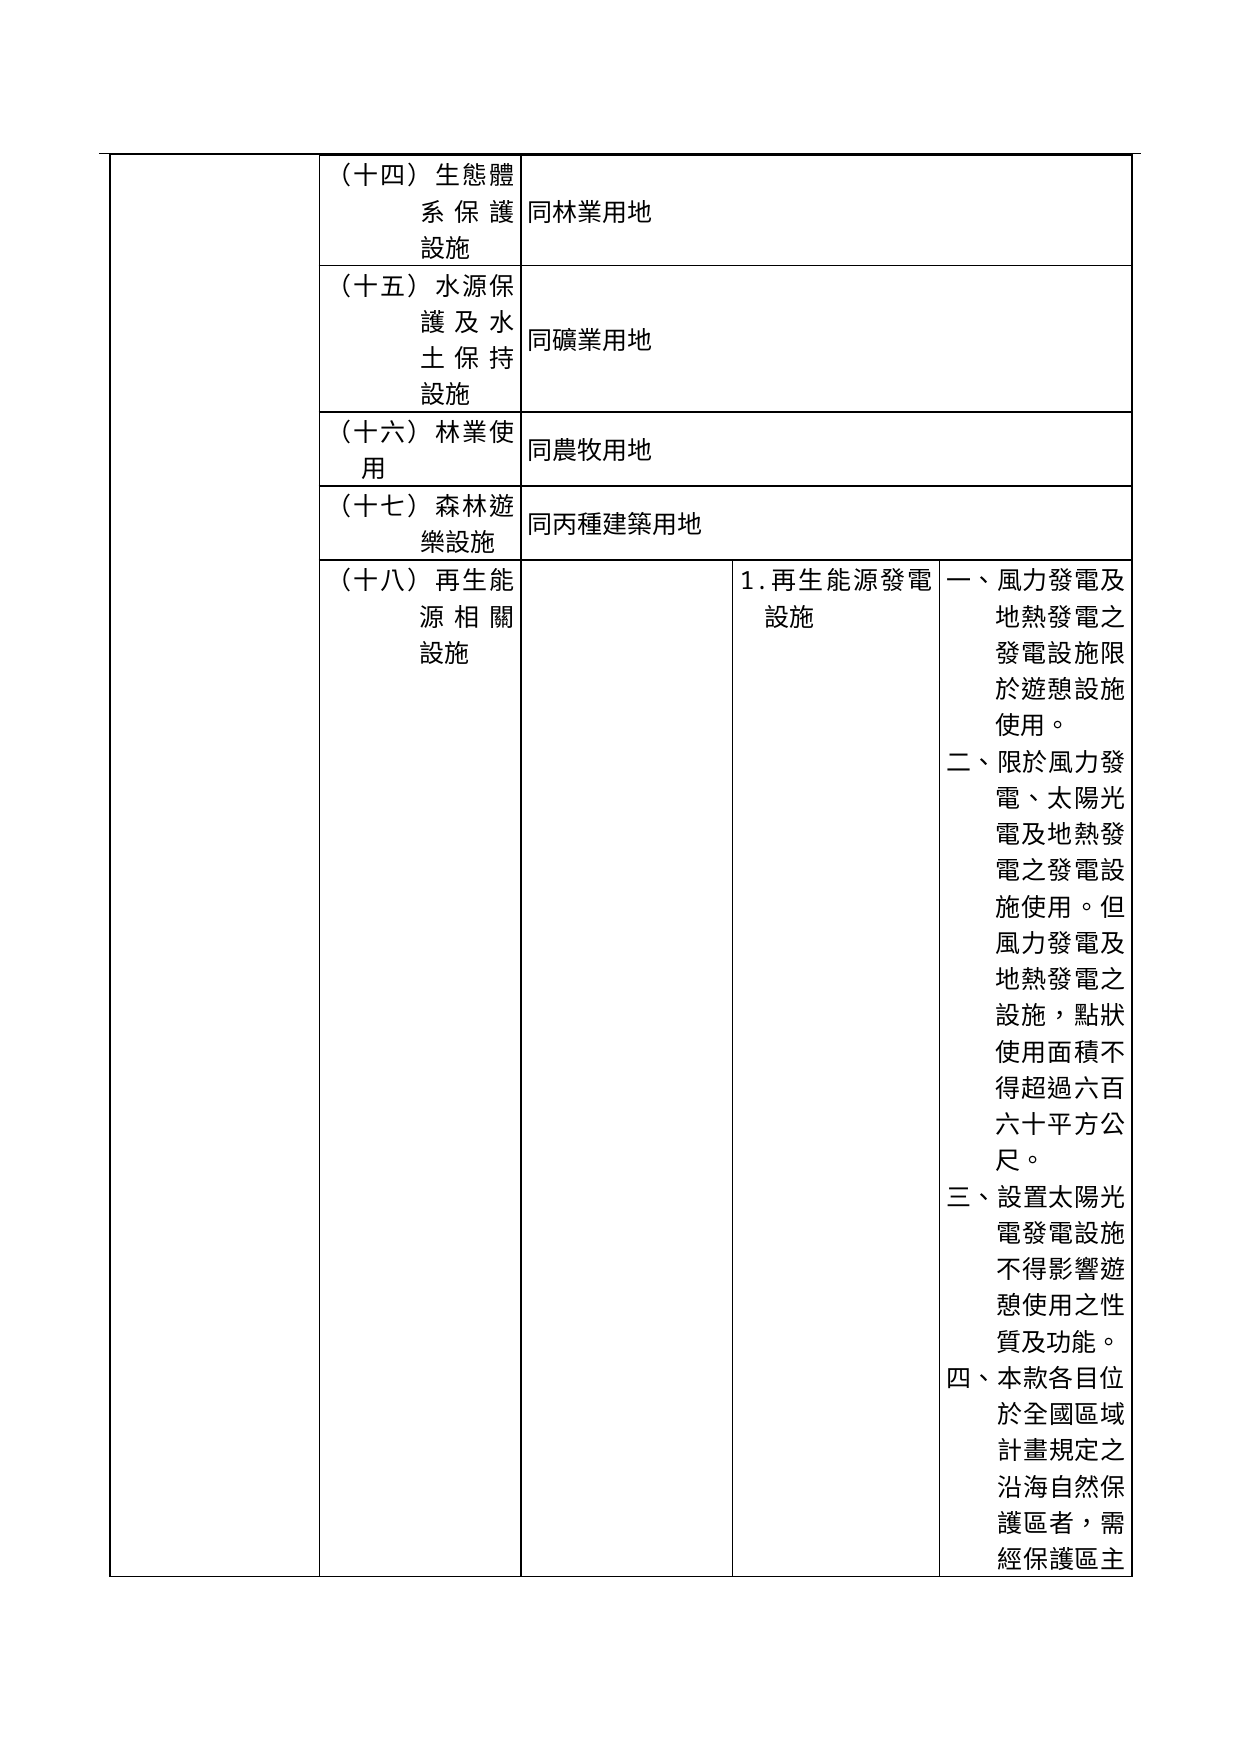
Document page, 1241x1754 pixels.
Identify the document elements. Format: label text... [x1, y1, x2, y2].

table_cell [522, 561, 732, 1576]
table_cell [99, 154, 109, 1577]
table_cell 一、風力發電及地熱發電之發電設施限於遊憩設施使用。 二、限於風力發電、太陽光電及地熱發電之發電設施使用。但風力發電及地熱發電之設施，點狀使用面積不得超過六百六十平方公尺。 三、設置太陽光電發電設施不得影響遊憩使用之性質及功能。 四、本款各目位於全國區域計畫規定之沿海自然保護區者，需經保護區主 [940, 561, 1131, 1576]
table_cell （十七）森林遊樂設施 [320, 487, 520, 559]
table_cell （十五）水源保護及水土保持設施 [320, 266, 520, 411]
table_cell [111, 155, 319, 1576]
table_cell 同礦業用地 [522, 266, 1131, 411]
table_cell 同農牧用地 [522, 413, 1131, 485]
table_cell 同丙種建築用地 [522, 487, 1131, 559]
table_cell [1133, 154, 1141, 1577]
table_cell 同林業用地 [522, 156, 1131, 264]
table_cell （十四）生態體系保護設施 [320, 156, 520, 264]
table_cell （十六）林業使用 [320, 413, 520, 485]
table_cell 1.再生能源發電設施 [733, 561, 939, 1576]
table_cell （十八）再生能源相關設施 [320, 561, 520, 1576]
